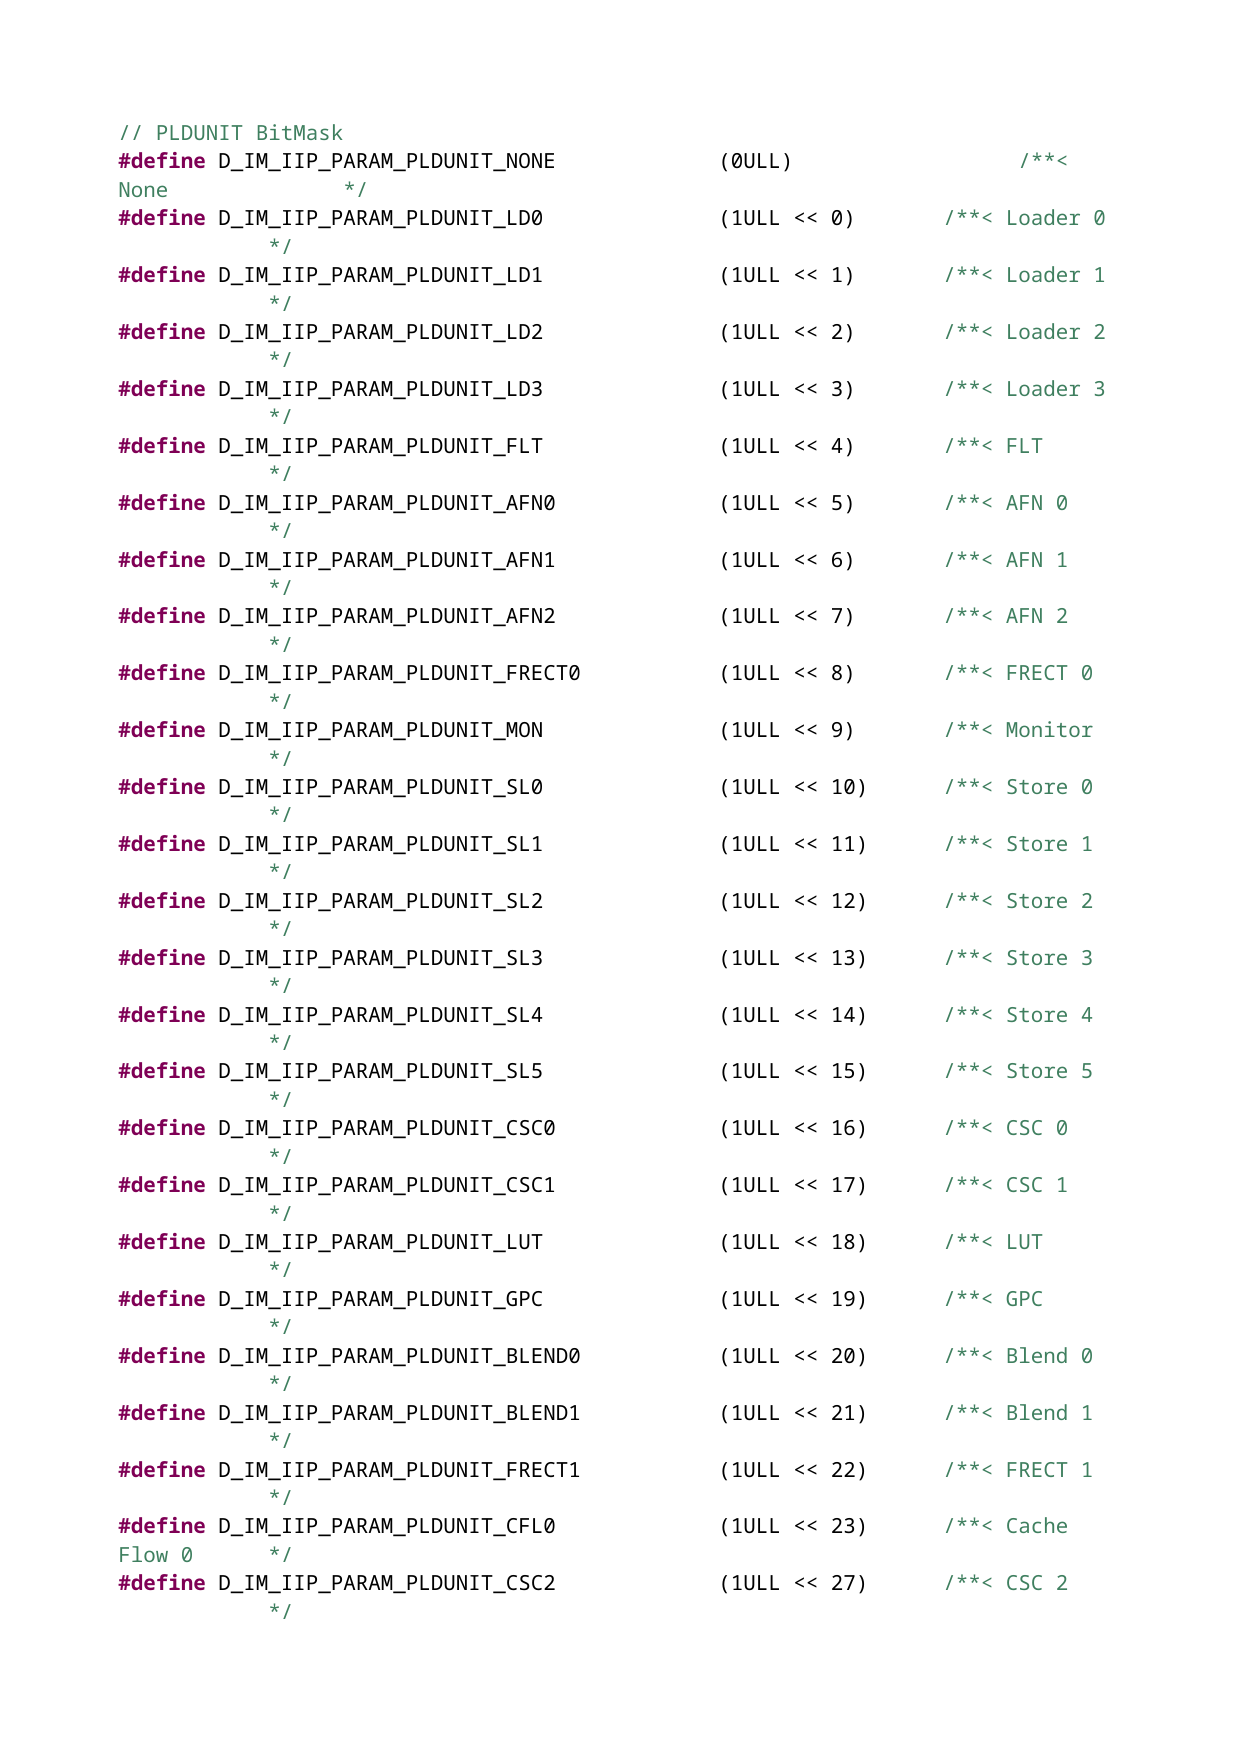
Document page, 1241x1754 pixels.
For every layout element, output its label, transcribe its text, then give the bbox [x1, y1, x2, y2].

text #define D_IM_IIP_PARAM_PLDUNIT_LD0 (1ULL << 0) /**< Loader 0 */ [118, 203, 1122, 260]
text #define D_IM_IIP_PARAM_PLDUNIT_GPC (1ULL << 19) /**< GPC */ [118, 1284, 1122, 1341]
text #define D_IM_IIP_PARAM_PLDUNIT_LD2 (1ULL << 2) /**< Loader 2 */ [118, 317, 1122, 374]
text #define D_IM_IIP_PARAM_PLDUNIT_SL0 (1ULL << 10) /**< Store 0 */ [118, 772, 1122, 829]
text #define D_IM_IIP_PARAM_PLDUNIT_LUT (1ULL << 18) /**< LUT */ [118, 1227, 1122, 1284]
text #define D_IM_IIP_PARAM_PLDUNIT_FLT (1ULL << 4) /**< FLT */ [118, 431, 1122, 488]
text #define D_IM_IIP_PARAM_PLDUNIT_SL5 (1ULL << 15) /**< Store 5 */ [118, 1057, 1122, 1113]
text #define D_IM_IIP_PARAM_PLDUNIT_SL2 (1ULL << 12) /**< Store 2 */ [118, 886, 1122, 943]
text #define D_IM_IIP_PARAM_PLDUNIT_NONE (0ULL) /**< None */ [118, 147, 1122, 203]
text #define D_IM_IIP_PARAM_PLDUNIT_BLEND1 (1ULL << 21) /**< Blend 1 */ [118, 1398, 1122, 1455]
text #define D_IM_IIP_PARAM_PLDUNIT_AFN1 (1ULL << 6) /**< AFN 1 */ [118, 545, 1122, 602]
text #define D_IM_IIP_PARAM_PLDUNIT_LD3 (1ULL << 3) /**< Loader 3 */ [118, 374, 1122, 431]
text #define D_IM_IIP_PARAM_PLDUNIT_FRECT0 (1ULL << 8) /**< FRECT 0 */ [118, 658, 1122, 715]
text #define D_IM_IIP_PARAM_PLDUNIT_FRECT1 (1ULL << 22) /**< FRECT 1 */ [118, 1455, 1122, 1512]
text #define D_IM_IIP_PARAM_PLDUNIT_BLEND0 (1ULL << 20) /**< Blend 0 */ [118, 1341, 1122, 1398]
text #define D_IM_IIP_PARAM_PLDUNIT_CSC2 (1ULL << 27) /**< CSC 2 */ [118, 1568, 1122, 1625]
text #define D_IM_IIP_PARAM_PLDUNIT_SL3 (1ULL << 13) /**< Store 3 */ [118, 943, 1122, 1000]
text #define D_IM_IIP_PARAM_PLDUNIT_CSC1 (1ULL << 17) /**< CSC 1 */ [118, 1170, 1122, 1227]
text #define D_IM_IIP_PARAM_PLDUNIT_CSC0 (1ULL << 16) /**< CSC 0 */ [118, 1113, 1122, 1170]
text #define D_IM_IIP_PARAM_PLDUNIT_CFL0 (1ULL << 23) /**< Cache Flow 0 */ [118, 1512, 1122, 1568]
text // PLDUNIT BitMask [118, 118, 1122, 147]
text #define D_IM_IIP_PARAM_PLDUNIT_LD1 (1ULL << 1) /**< Loader 1 */ [118, 260, 1122, 317]
text #define D_IM_IIP_PARAM_PLDUNIT_SL1 (1ULL << 11) /**< Store 1 */ [118, 829, 1122, 886]
text #define D_IM_IIP_PARAM_PLDUNIT_SL4 (1ULL << 14) /**< Store 4 */ [118, 1000, 1122, 1057]
text #define D_IM_IIP_PARAM_PLDUNIT_AFN2 (1ULL << 7) /**< AFN 2 */ [118, 602, 1122, 658]
text #define D_IM_IIP_PARAM_PLDUNIT_AFN0 (1ULL << 5) /**< AFN 0 */ [118, 488, 1122, 545]
text #define D_IM_IIP_PARAM_PLDUNIT_MON (1ULL << 9) /**< Monitor */ [118, 715, 1122, 772]
